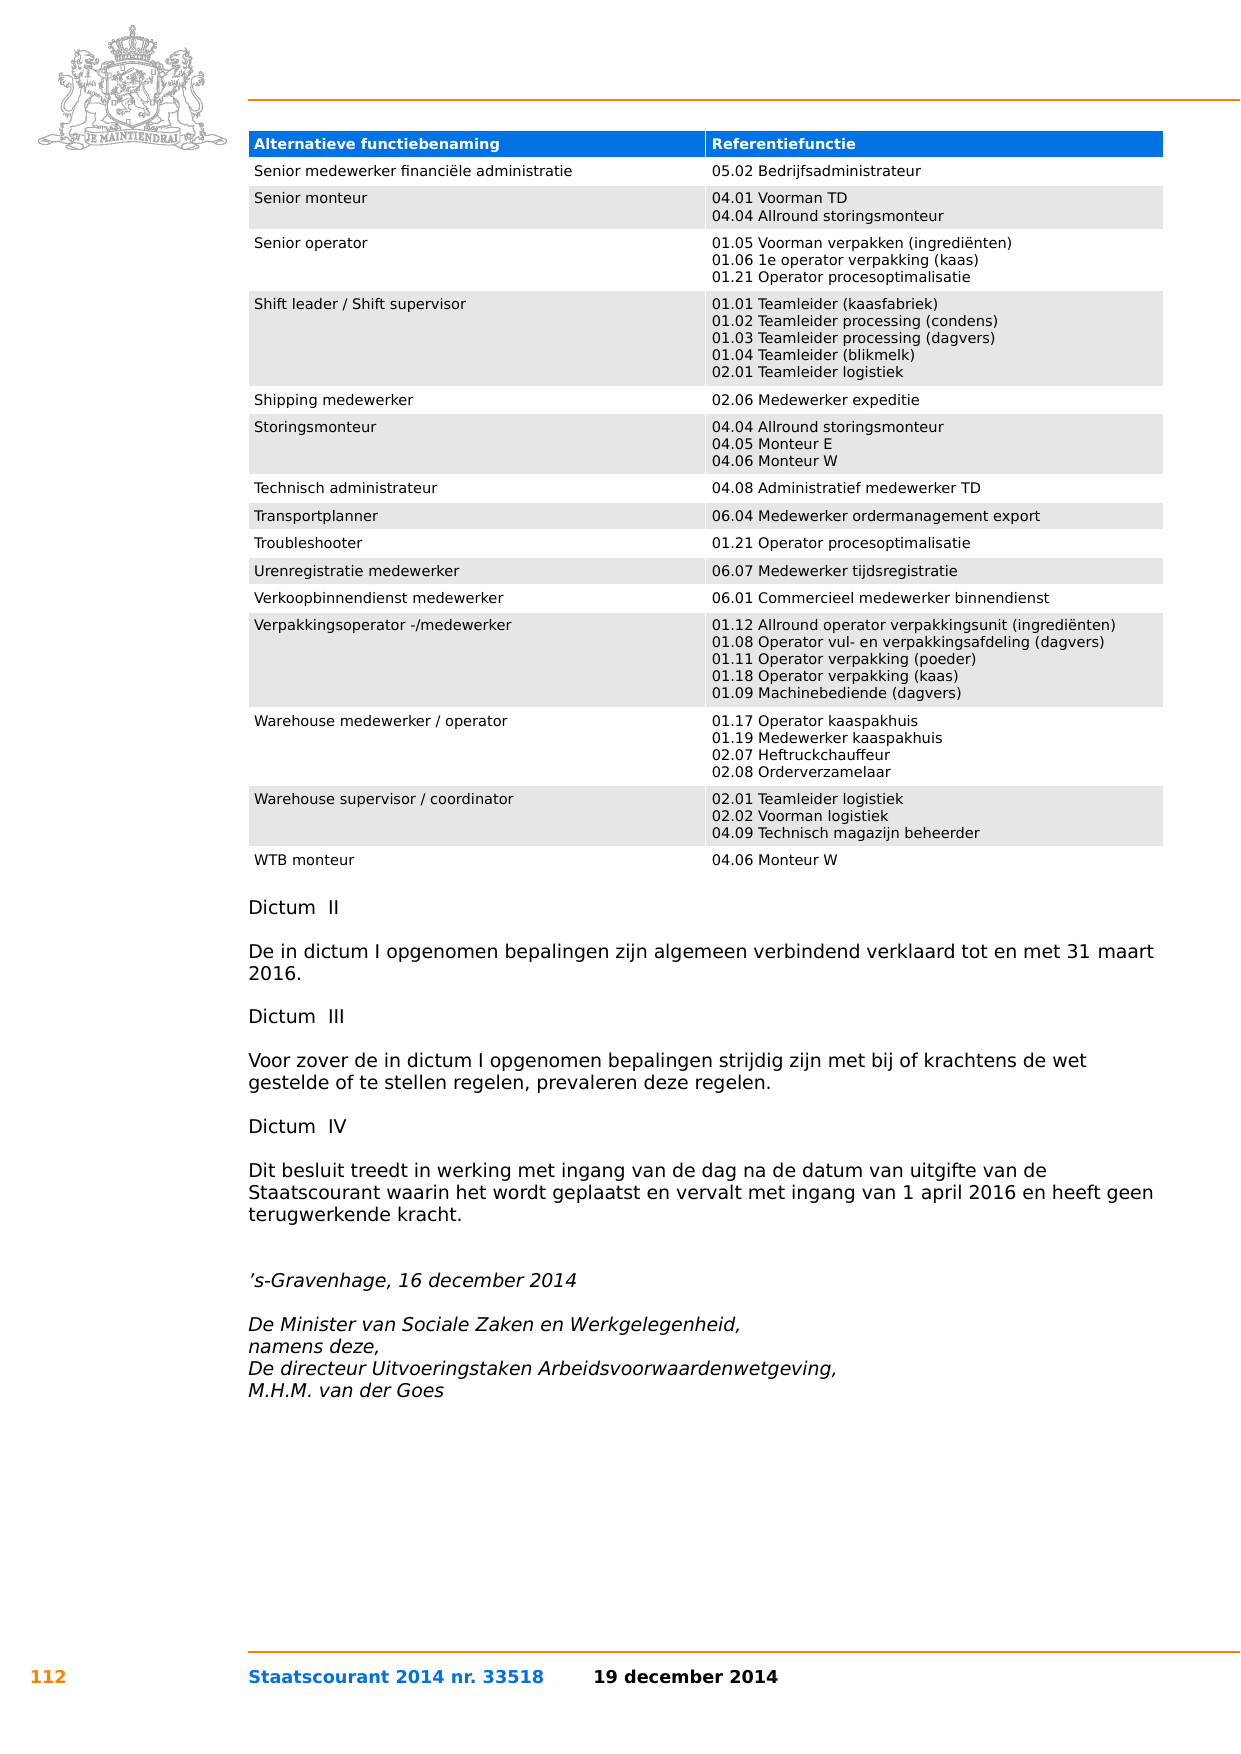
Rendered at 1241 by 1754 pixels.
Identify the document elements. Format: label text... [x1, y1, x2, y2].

table_cell 04.01 Voorman TD 04.04 Allround storingsmonteur [706, 186, 1163, 229]
table_header Alternatieve functiebenaming [249, 131, 705, 157]
table_cell 01.12 Allround operator verpakkingsunit (ingrediënten) 01.08 Operator vul- en verpakkingsafdeling (dagvers) 01.11 Operator verpakking (poeder) 01.18 Operator verpakking (kaas) 01.09 Machinebediende (dagvers) [706, 613, 1163, 707]
text Voor zover de in dictum I opgenomen bepalingen strijdig zijn met bij of krachtens de wet gestelde of te stellen regelen, prevaleren deze regelen. [248, 1050, 1163, 1094]
table_cell 01.01 Teamleider (kaasfabriek) 01.02 Teamleider processing (condens) 01.03 Teamleider processing (dagvers) 01.04 Teamleider (blikmelk) 02.01 Teamleider logistiek [706, 291, 1163, 386]
table_cell Shipping medewerker [249, 387, 705, 413]
table_cell 04.08 Administratief medewerker TD [706, 476, 1163, 502]
table_cell 06.04 Medewerker ordermanagement export [706, 503, 1163, 529]
table_cell Troubleshooter [249, 530, 705, 557]
table_cell Verpakkingsoperator -/medewerker [249, 613, 705, 707]
table_cell Verkoopbinnendienst medewerker [249, 585, 705, 611]
text Dictum III [248, 1006, 1163, 1028]
table_cell Shift leader / Shift supervisor [249, 291, 705, 386]
table_cell 01.17 Operator kaaspakhuis 01.19 Medewerker kaaspakhuis 02.07 Heftruckchauffeur 02.08 Orderverzamelaar [706, 708, 1163, 785]
table_cell Technisch administrateur [249, 476, 705, 502]
table_cell Transportplanner [249, 503, 705, 529]
table_cell 01.21 Operator procesoptimalisatie [706, 530, 1163, 557]
table_cell 02.01 Teamleider logistiek 02.02 Voorman logistiek 04.09 Technisch magazijn beheerder [706, 786, 1163, 846]
table_cell 04.04 Allround storingsmonteur 04.05 Monteur E 04.06 Monteur W [706, 414, 1163, 474]
table_cell 02.06 Medewerker expeditie [706, 387, 1163, 413]
table_header Referentiefunctie [706, 131, 1163, 157]
picture [38, 25, 227, 150]
table_cell 06.07 Medewerker tijdsregistratie [706, 558, 1163, 584]
table_cell WTB monteur [249, 848, 705, 874]
text De in dictum I opgenomen bepalingen zijn algemeen verbindend verklaard tot en met 31 maart 2016. [248, 941, 1163, 984]
table_cell Senior operator [249, 230, 705, 290]
table_cell 06.01 Commercieel medewerker binnendienst [706, 585, 1163, 611]
table_cell Warehouse supervisor / coordinator [249, 786, 705, 846]
text De Minister van Sociale Zaken en Werkgelegenheid, namens deze, De directeur Uitvoeringstaken Arbeidsvoorwaardenwetgeving, M.H.M. van der Goes [248, 1314, 1163, 1402]
table_cell 01.05 Voorman verpakken (ingrediënten) 01.06 1e operator verpakking (kaas) 01.21 Operator procesoptimalisatie [706, 230, 1163, 290]
text Dictum II [248, 897, 1163, 919]
table_cell Storingsmonteur [249, 414, 705, 474]
table_cell Senior medewerker financiële administratie [249, 158, 705, 185]
table_cell 04.06 Monteur W [706, 848, 1163, 874]
table_cell 05.02 Bedrijfsadministrateur [706, 158, 1163, 185]
table_cell Senior monteur [249, 186, 705, 229]
table_cell Warehouse medewerker / operator [249, 708, 705, 785]
table_cell Urenregistratie medewerker [249, 558, 705, 584]
text Dictum IV [248, 1116, 1163, 1138]
text Dit besluit treedt in werking met ingang van de dag na de datum van uitgifte van de Staatscourant waarin het wordt geplaatst en vervalt met ingang van 1 april 2016 en heeft geen terugwerkende kracht. [248, 1160, 1163, 1226]
text ’s-Gravenhage, 16 december 2014 [248, 1270, 1163, 1292]
